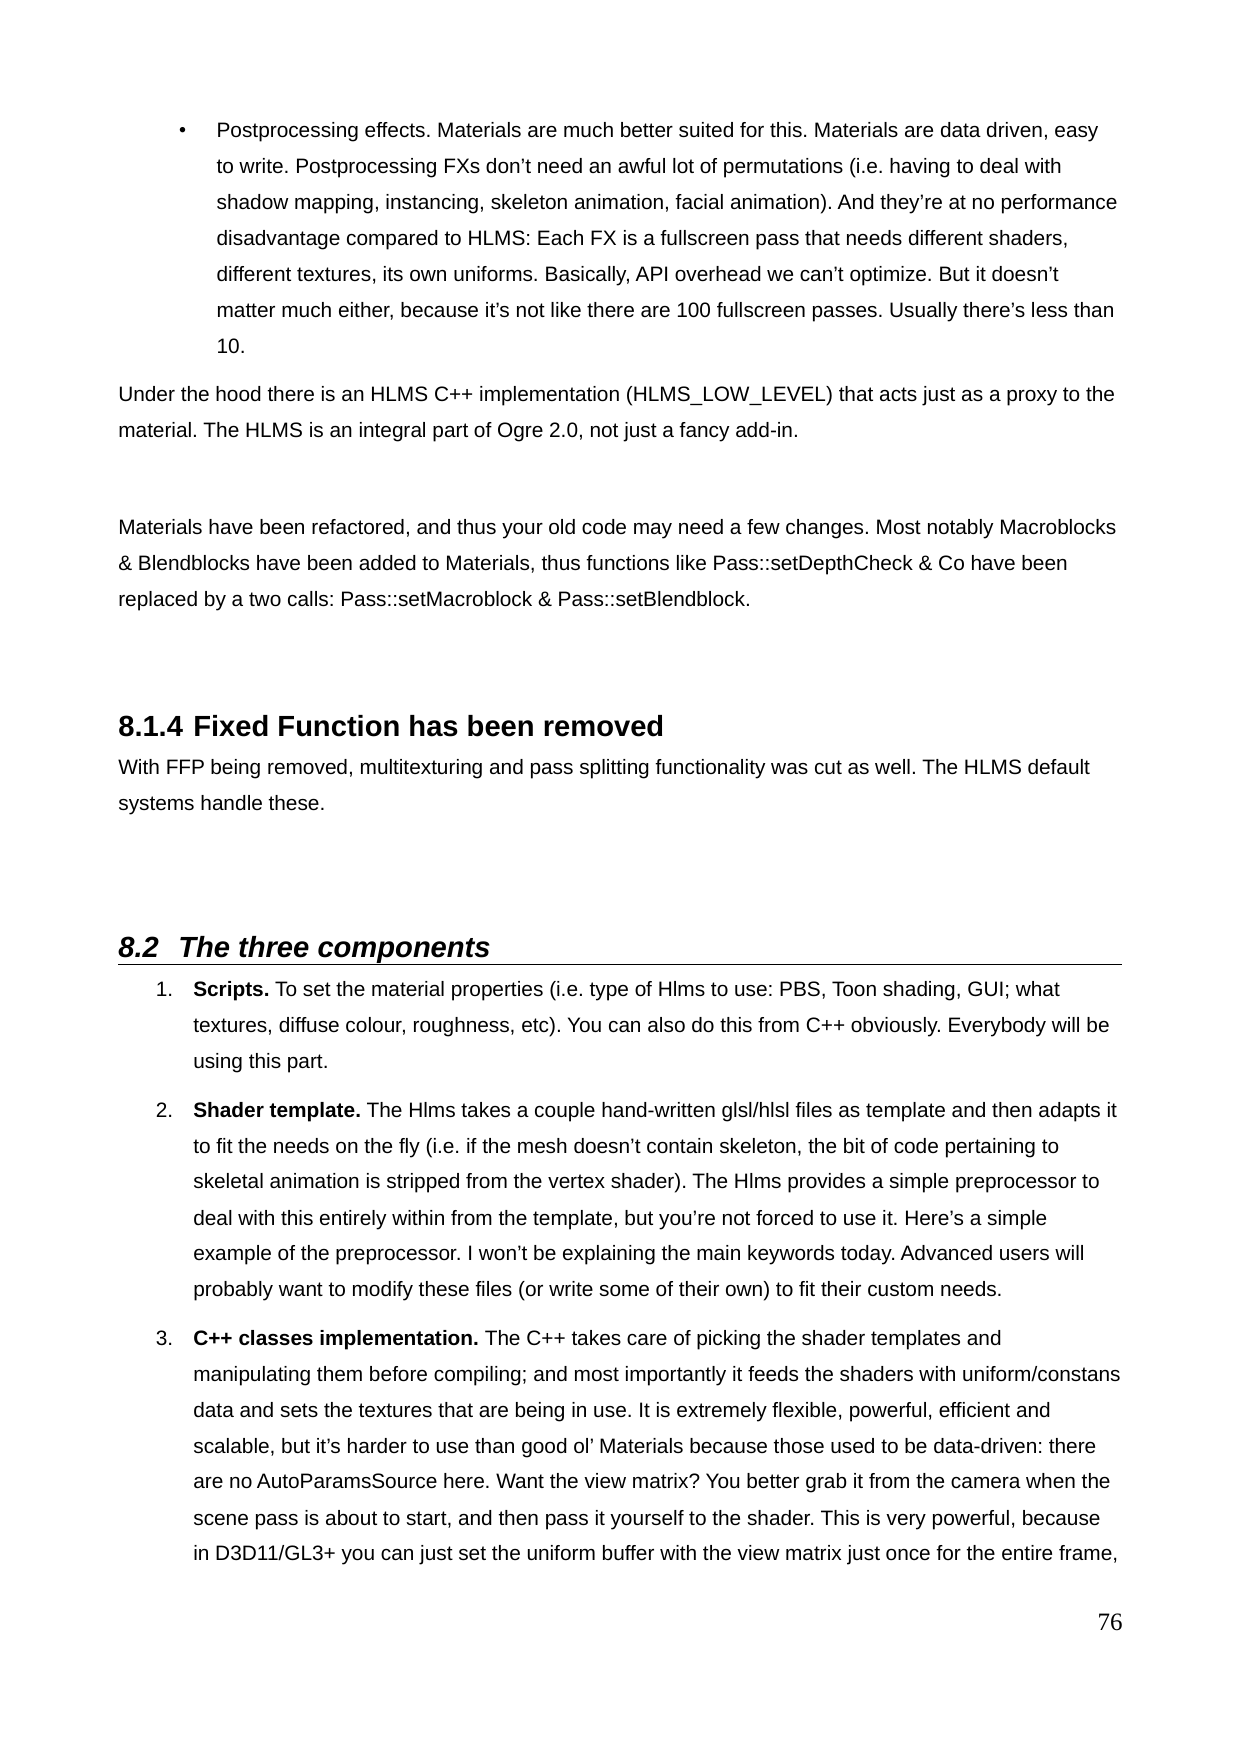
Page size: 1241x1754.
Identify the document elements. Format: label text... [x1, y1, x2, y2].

list Shader template. The Hlms takes a couple hand-written glsl/hlsl files as template and then adapts it to fit the needs on the fly (i.e. if the mesh doesn’t contain skeleton, the bit of code pertaining to skeletal animation is stripped from the vertex shader). The Hlms provides a simple preprocessor to deal with this entirely within from the template, but you’re not forced to use it. Here’s a simple example of the preprocessor. I won’t be explaining the main keywords today. Advanced users will probably want to modify these files (or write some of their own) to fit their custom needs. [156, 1097, 1122, 1301]
list C++ classes implementation. The C++ takes care of picking the shader templates and manipulating them before compiling; and most importantly it feeds the shaders with uniform/constans data and sets the textures that are being in use. It is extremely flexible, powerful, efficient and scalable, but it’s harder to use than good ol’ Materials because those used to be data-driven: there are no AutoParamsSource here. Want the view matrix? You better grab it from the camera when the scene pass is about to start, and then pass it yourself to the shader. This is very powerful, because in D3D11/GL3+ you can just set the uniform buffer with the view matrix just once for the entire frame, [156, 1326, 1122, 1565]
subtitle The three components [118, 930, 1122, 964]
text Materials have been refactored, and thus your old code may need a few changes. Most notably Macroblocks & Blendblocks have been added to Materials, thus functions like Pass::setDepthCheck & Co have been replaced by a two calls: Pass::setMacroblock & Pass::setBlendblock. [118, 515, 1122, 611]
list Scripts. To set the material properties (i.e. type of Hlms to use: PBS, Toon shading, GUI; what textures, diffuse colour, roughness, etc). You can also do this from C++ obviously. Everybody will be using this part. [156, 977, 1122, 1073]
text Under the hood there is an HLMS C++ implementation (HLMS_LOW_LEVEL) that acts just as a proxy to the material. The HLMS is an integral part of Ogre 2.0, not just a fancy add-in. [118, 382, 1122, 442]
subtitle Fixed Function has been removed [118, 709, 1122, 742]
text With FFP being removed, multitexturing and pass splitting functionality was cut as well. The HLMS default systems handle these. [118, 755, 1122, 815]
list Postprocessing effects. Materials are much better suited for this. Materials are data driven, easy to write. Postprocessing FXs don’t need an awful lot of permutations (i.e. having to deal with shadow mapping, instancing, skeleton animation, facial animation). And they’re at no performance disadvantage compared to HLMS: Each FX is a fullscreen pass that needs different shaders, different textures, its own uniforms. Basically, API overhead we can’t optimize. But it doesn’t matter much either, because it’s not like there are 100 fullscreen passes. Usually there’s less than 10. [179, 118, 1122, 358]
